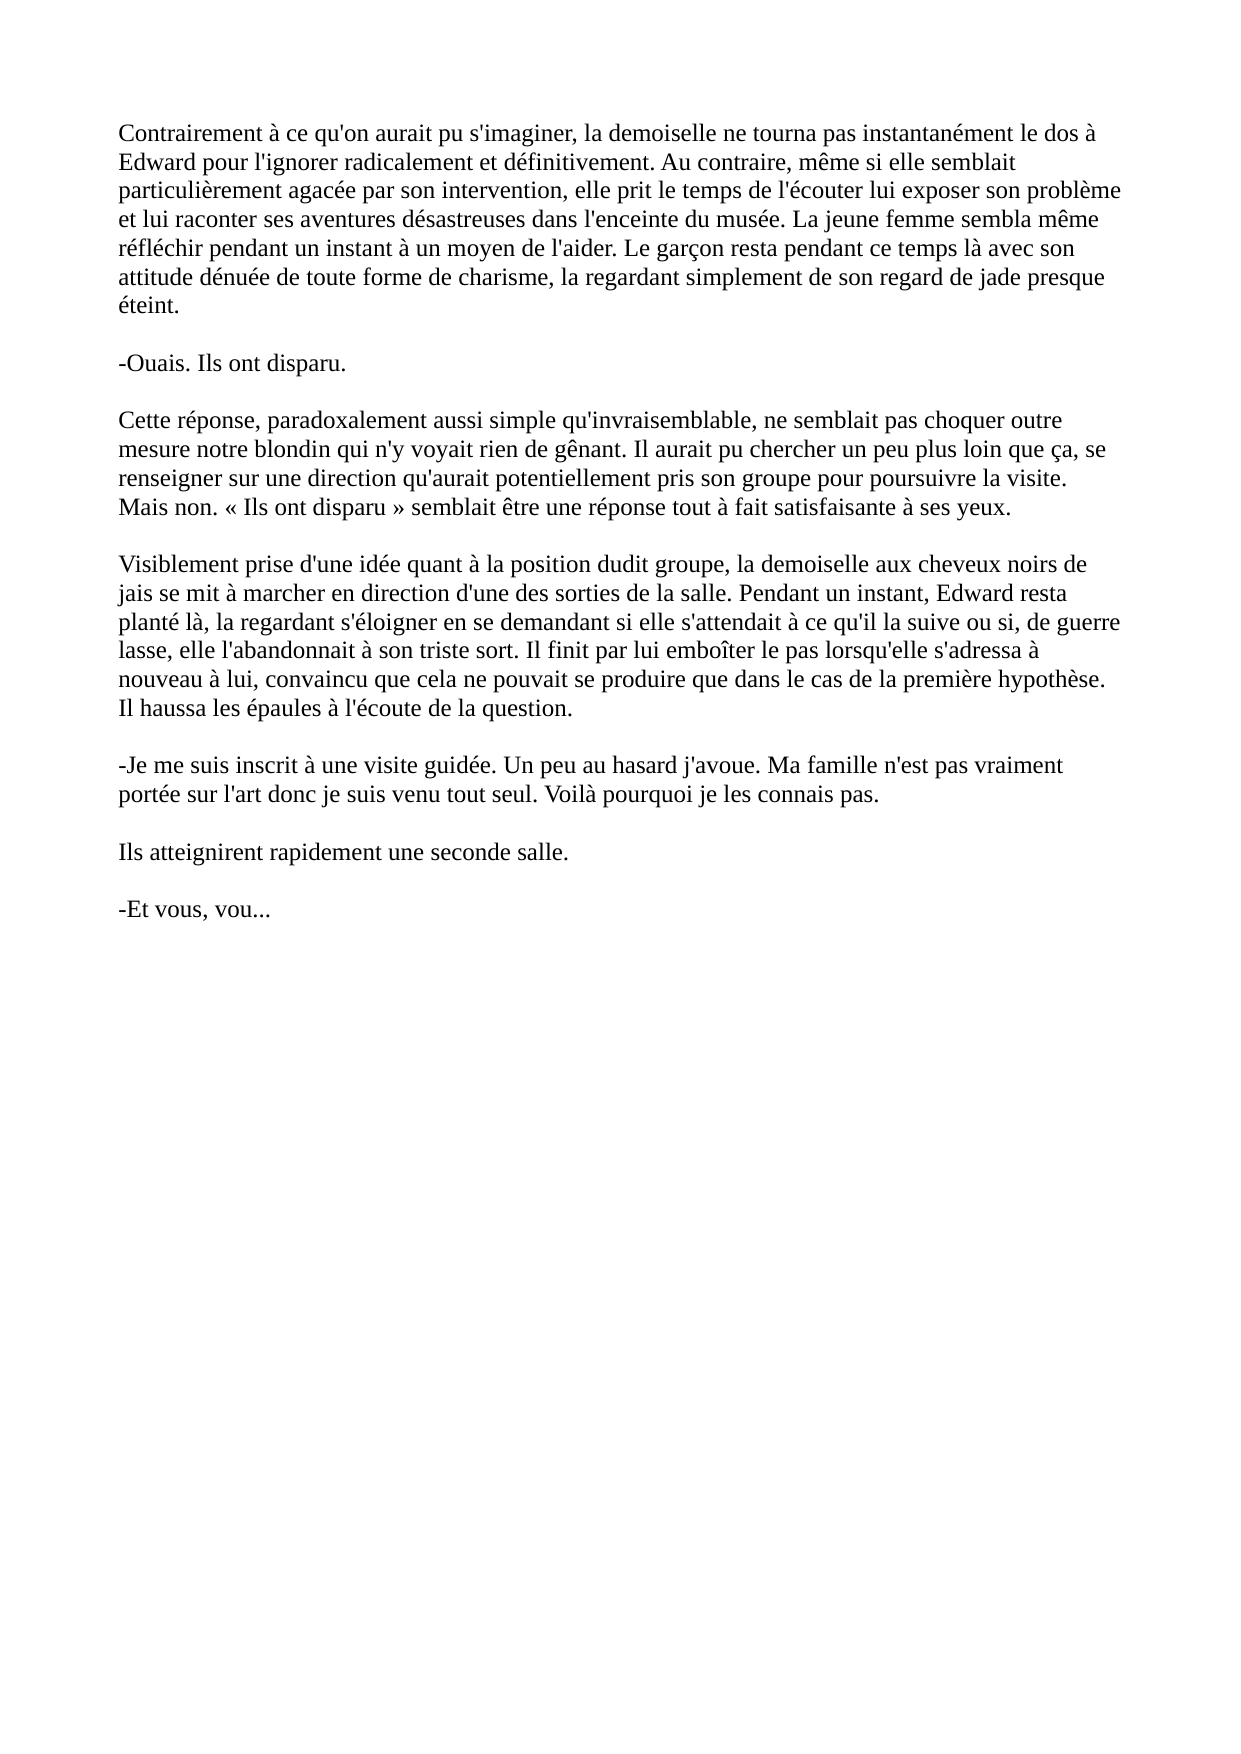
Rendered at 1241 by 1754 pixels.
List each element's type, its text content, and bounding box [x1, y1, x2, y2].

text Contrairement à ce qu'on aurait pu s'imaginer, la demoiselle ne tourna pas instantanément le dos à Edward pour l'ignorer radicalement et définitivement. Au contraire, même si elle semblait particulièrement agacée par son intervention, elle prit le temps de l'écouter lui exposer son problème et lui raconter ses aventures désastreuses dans l'enceinte du musée. La jeune femme sembla même réfléchir pendant un instant à un moyen de l'aider. Le garçon resta pendant ce temps là avec son attitude dénuée de toute forme de charisme, la regardant simplement de son regard de jade presque éteint. [118, 118, 1122, 319]
text -Je me suis inscrit à une visite guidée. Un peu au hasard j'avoue. Ma famille n'est pas vraiment portée sur l'art donc je suis venu tout seul. Voilà pourquoi je les connais pas. [118, 751, 1122, 808]
text Cette réponse, paradoxalement aussi simple qu'invraisemblable, ne semblait pas choquer outre mesure notre blondin qui n'y voyait rien de gênant. Il aurait pu chercher un peu plus loin que ça, se renseigner sur une direction qu'aurait potentiellement pris son groupe pour poursuivre la visite. Mais non. « Ils ont disparu » semblait être une réponse tout à fait satisfaisante à ses yeux. [118, 406, 1122, 521]
text Ils atteignirent rapidement une seconde salle. [118, 837, 1122, 866]
text -Et vous, vou... [118, 894, 1122, 923]
text Visiblement prise d'une idée quant à la position dudit groupe, la demoiselle aux cheveux noirs de jais se mit à marcher en direction d'une des sorties de la salle. Pendant un instant, Edward resta planté là, la regardant s'éloigner en se demandant si elle s'attendait à ce qu'il la suive ou si, de guerre lasse, elle l'abandonnait à son triste sort. Il finit par lui emboîter le pas lorsqu'elle s'adressa à nouveau à lui, convaincu que cela ne pouvait se produire que dans le cas de la première hypothèse. Il haussa les épaules à l'écoute de la question. [118, 549, 1122, 722]
text -Ouais. Ils ont disparu. [118, 348, 1122, 377]
